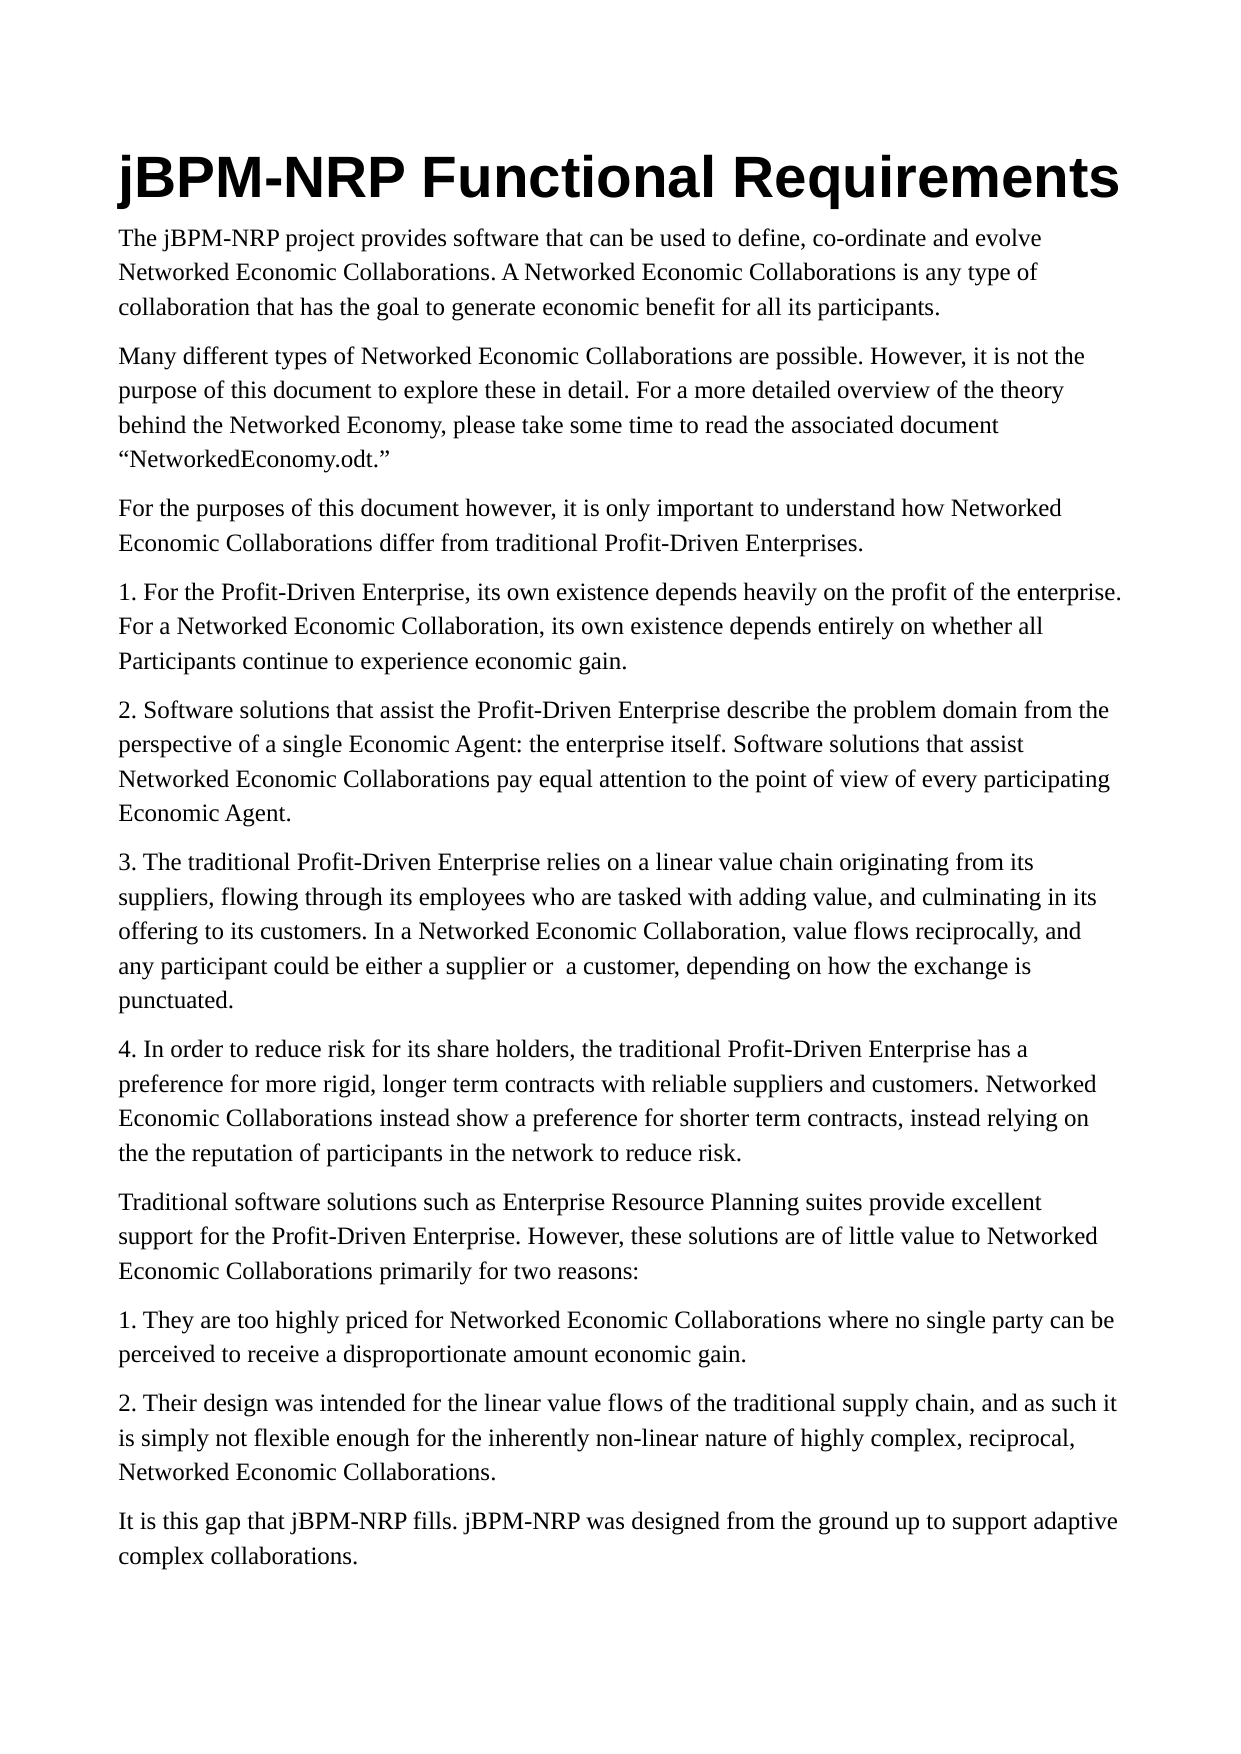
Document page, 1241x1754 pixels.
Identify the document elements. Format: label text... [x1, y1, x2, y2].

text 4. In order to reduce risk for its share holders, the traditional Profit-Driven Enterprise has a preference for more rigid, longer term contracts with reliable suppliers and customers. Networked Economic Collaborations instead show a preference for shorter term contracts, instead relying on the the reputation of participants in the network to reduce risk. [118, 1034, 1122, 1166]
text Many different types of Networked Economic Collaborations are possible. However, it is not the purpose of this document to explore these in detail. For a more detailed overview of the theory behind the Networked Economy, please take some time to read the associated document “NetworkedEconomy.odt.” [118, 341, 1122, 473]
text The jBPM-NRP project provides software that can be used to define, co-ordinate and evolve Networked Economic Collaborations. A Networked Economic Collaborations is any type of collaboration that has the goal to generate economic benefit for all its participants. [118, 223, 1122, 320]
text 1. For the Profit-Driven Enterprise, its own existence depends heavily on the profit of the enterprise. For a Networked Economic Collaboration, its own existence depends entirely on whether all Participants continue to experience economic gain. [118, 577, 1122, 674]
text Traditional software solutions such as Enterprise Resource Planning suites provide excellent support for the Profit-Driven Enterprise. However, these solutions are of little value to Networked Economic Collaborations primarily for two reasons: [118, 1187, 1122, 1284]
text 3. The traditional Profit-Driven Enterprise relies on a linear value chain originating from its suppliers, flowing through its employees who are tasked with adding value, and culminating in its offering to its customers. In a Networked Economic Collaboration, value flows reciprocally, and any participant could be either a supplier or a customer, depending on how the exchange is punctuated. [118, 847, 1122, 1014]
text 1. They are too highly priced for Networked Economic Collaborations where no single party can be perceived to receive a disproportionate amount economic gain. [118, 1305, 1122, 1368]
text It is this gap that jBPM-NRP fills. jBPM-NRP was designed from the ground up to support adaptive complex collaborations. [118, 1506, 1122, 1569]
text 2. Software solutions that assist the Profit-Driven Enterprise describe the problem domain from the perspective of a single Economic Agent: the enterprise itself. Software solutions that assist Networked Economic Collaborations pay equal attention to the point of view of every participating Economic Agent. [118, 695, 1122, 827]
text 2. Their design was intended for the linear value flows of the traditional supply chain, and as such it is simply not flexible enough for the inherently non-linear nature of highly complex, reciprocal, Networked Economic Collaborations. [118, 1388, 1122, 1486]
title jBPM-NRP Functional Requirements [118, 143, 1122, 210]
text For the purposes of this document however, it is only important to understand how Networked Economic Collaborations differ from traditional Profit-Driven Enterprises. [118, 493, 1122, 556]
